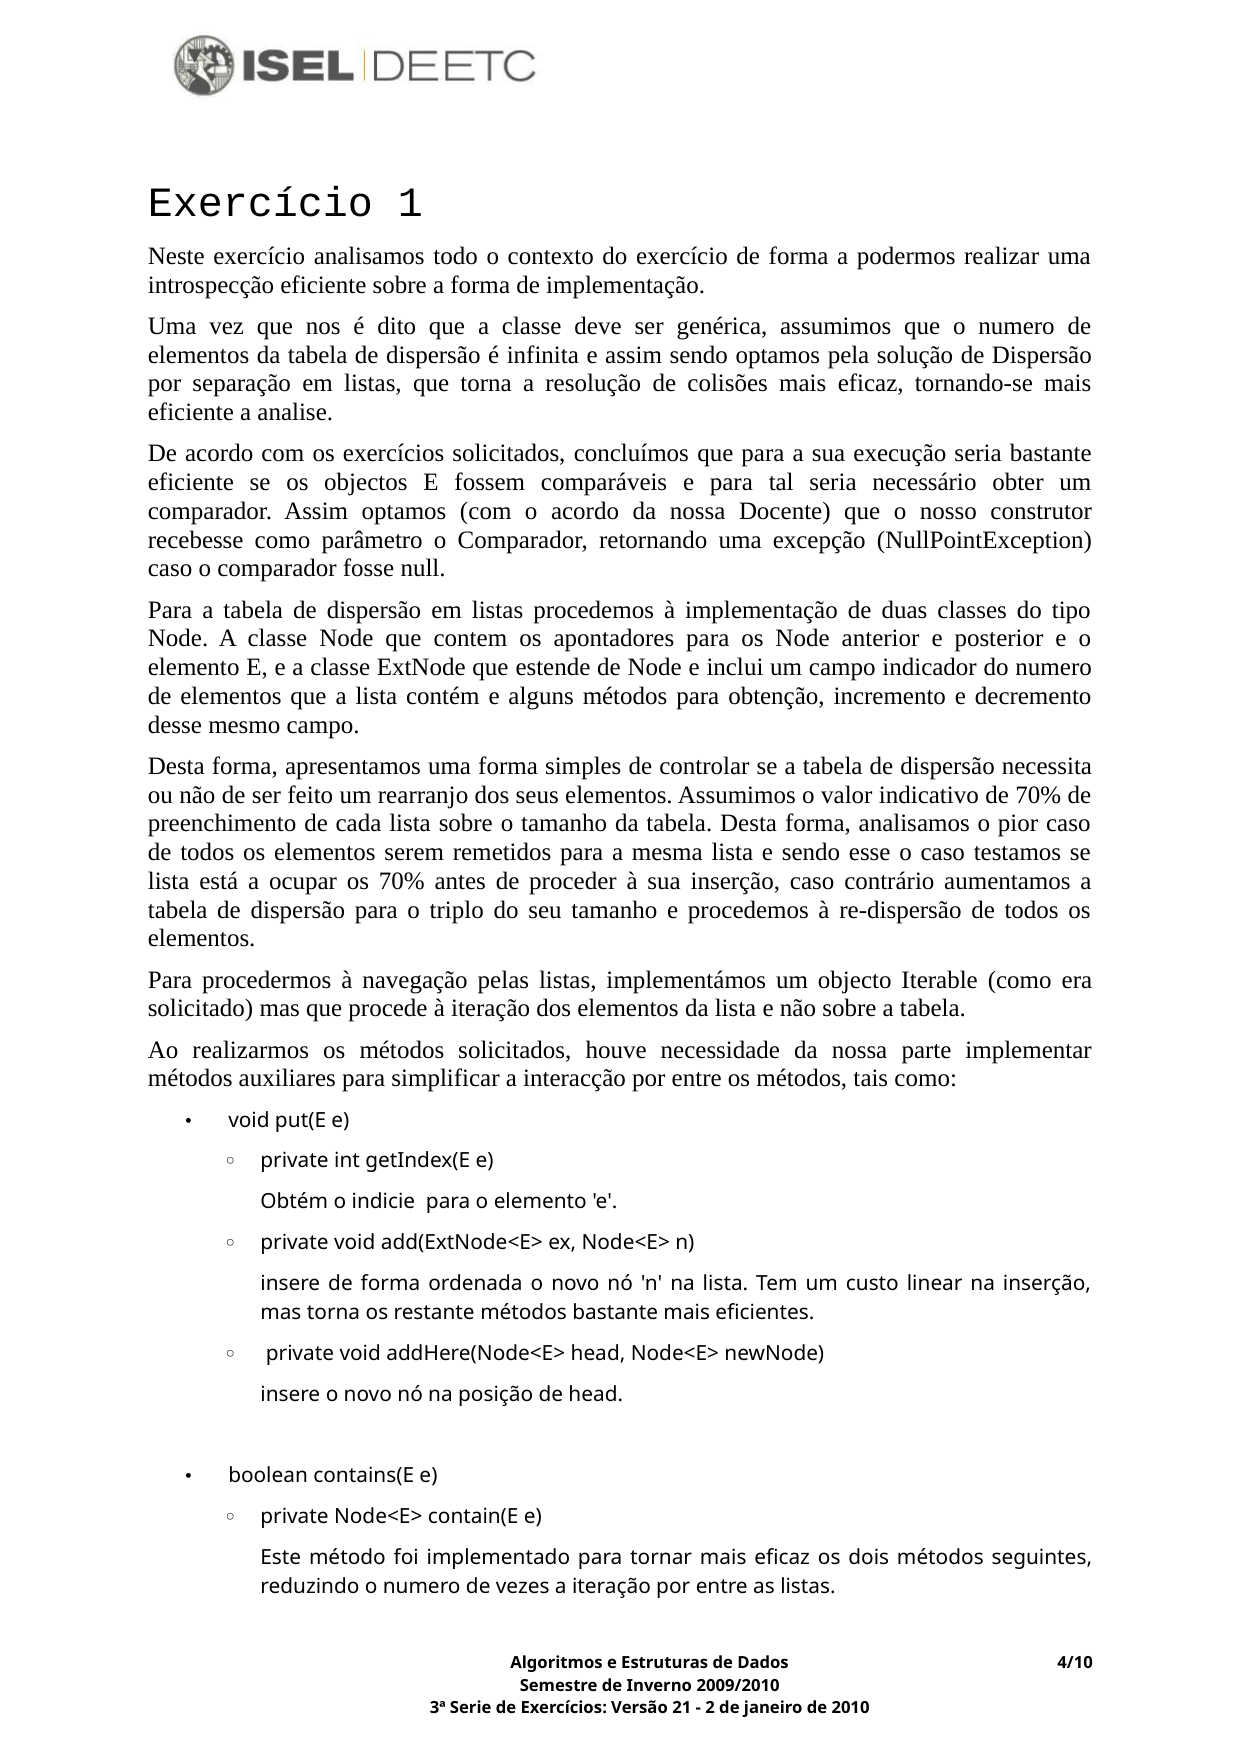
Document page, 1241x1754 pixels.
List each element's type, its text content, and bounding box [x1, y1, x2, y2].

list insere o novo nó na posição de head. [223, 1379, 1093, 1407]
text Desta forma, apresentamos uma forma simples de controlar se a tabela de dispersão necessita ou não de ser feito um rearranjo dos seus elementos. Assumimos o valor indicativo de 70% de preenchimento de cada lista sobre o tamanho da tabela. Desta forma, analisamos o pior caso de todos os elementos serem remetidos para a mesma lista e sendo esse o caso testamos se lista está a ocupar os 70% antes de proceder à sua inserção, caso contrário aumentamos a tabela de dispersão para o triplo do seu tamanho e procedemos à re-dispersão de todos os elementos. [148, 751, 1093, 952]
list private void add(ExtNode<E> ex, Node<E> n) [223, 1227, 1093, 1256]
list insere de forma ordenada o novo nó 'n' na lista. Tem um custo linear na inserção, mas torna os restante métodos bastante mais eficientes. [223, 1268, 1093, 1325]
text Para procedermos à navegação pelas listas, implementámos um objecto Iterable (como era solicitado) mas que procede à iteração dos elementos da lista e não sobre a tabela. [148, 965, 1093, 1022]
list Obtém o indicie para o elemento 'e'. [223, 1187, 1093, 1215]
text Ao realizarmos os métodos solicitados, houve necessidade da nossa parte implementar métodos auxiliares para simplificar a interacção por entre os métodos, tais como: [148, 1035, 1093, 1092]
subtitle Exercício 1 [148, 181, 1093, 228]
picture [164, 20, 566, 121]
list Este método foi implementado para tornar mais eficaz os dois métodos seguintes, reduzindo o numero de vezes a iteração por entre as listas. [223, 1542, 1093, 1599]
text Para a tabela de dispersão em listas procedemos à implementação de duas classes do tipo Node. A classe Node que contem os apontadores para os Node anterior e posterior e o elemento E, e a classe ExtNode que estende de Node e inclui um campo indicador do numero de elementos que a lista contém e alguns métodos para obtenção, incremento e decremento desse mesmo campo. [148, 595, 1093, 738]
text Uma vez que nos é dito que a classe deve ser genérica, assumimos que o numero de elementos da tabela de dispersão é infinita e assim sendo optamos pela solução de Dispersão por separação em listas, que torna a resolução de colisões mais eficaz, tornando-se mais eficiente a analise. [148, 311, 1093, 426]
list private int getIndex(E e) [223, 1146, 1093, 1174]
list void put(E e) [185, 1105, 1093, 1133]
text De acordo com os exercícios solicitados, concluímos que para a sua execução seria bastante eficiente se os objectos E fossem comparáveis e para tal seria necessário obter um comparador. Assim optamos (com o acordo da nossa Docente) que o nosso construtor recebesse como parâmetro o Comparador, retornando uma excepção (NullPointException) caso o comparador fosse null. [148, 438, 1093, 582]
text Neste exercício analisamos todo o contexto do exercício de forma a podermos realizar uma introspecção eficiente sobre a forma de implementação. [148, 241, 1093, 298]
list boolean contains(E e) [185, 1461, 1093, 1489]
list private Node<E> contain(E e) [223, 1502, 1093, 1530]
list private void addHere(Node<E> head, Node<E> newNode) [223, 1338, 1093, 1366]
